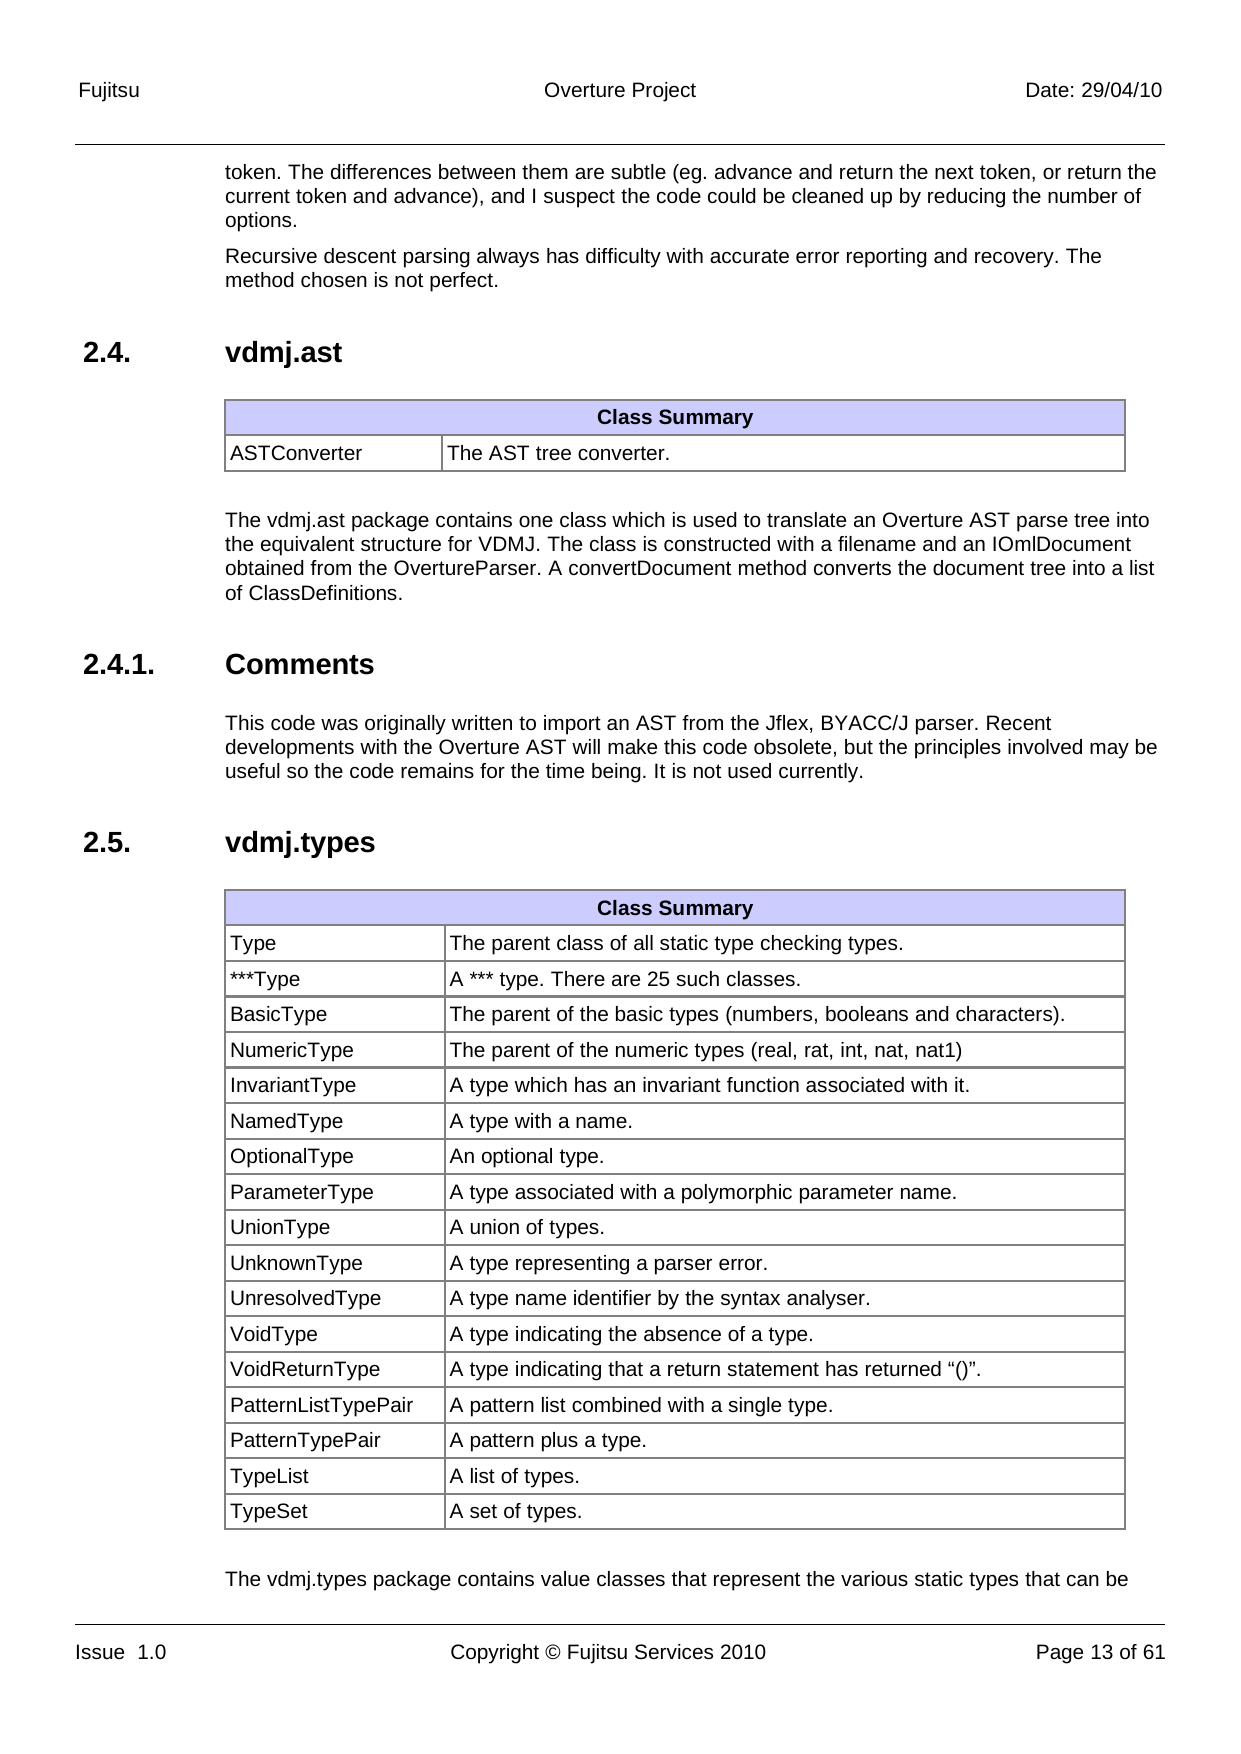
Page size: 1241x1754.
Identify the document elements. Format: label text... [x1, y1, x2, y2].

table_header Class Summary [226, 401, 1124, 434]
table_cell The AST tree converter. [443, 436, 1124, 469]
text token. The differences between them are subtle (eg. advance and return the next token, or return the current token and advance), and I suspect the code could be cleaned up by reducing the number of options. [225, 160, 1165, 232]
table_cell A union of types. [446, 1211, 1124, 1244]
table_cell VoidType [226, 1317, 444, 1351]
table_cell ParameterType [226, 1175, 444, 1208]
table_cell A list of types. [446, 1459, 1124, 1493]
table_cell NumericType [226, 1033, 444, 1066]
table_cell TypeSet [226, 1495, 444, 1528]
table_cell UnionType [226, 1211, 444, 1244]
table_cell A type which has an invariant function associated with it. [446, 1069, 1124, 1102]
table_cell The parent of the numeric types (real, rat, int, nat, nat1) [446, 1033, 1124, 1066]
subtitle vdmj.types [75, 825, 1165, 859]
text The vdmj.ast package contains one class which is used to translate an Overture AST parse tree into the equivalent structure for VDMJ. The class is constructed with a filename and an IOmlDocument obtained from the OvertureParser. A convertDocument method converts the document tree into a list of ClassDefinitions. [225, 508, 1165, 604]
table_cell A type name identifier by the syntax analyser. [446, 1282, 1124, 1315]
table_cell A type indicating the absence of a type. [446, 1317, 1124, 1351]
table_cell A type indicating that a return statement has returned “()”. [446, 1353, 1124, 1386]
table_cell OptionalType [226, 1140, 444, 1173]
table_cell A type with a name. [446, 1104, 1124, 1137]
table_cell PatternTypePair [226, 1424, 444, 1457]
table_cell NamedType [226, 1104, 444, 1137]
text The vdmj.types package contains value classes that represent the various static types that can be [225, 1567, 1165, 1591]
table_cell The parent of the basic types (numbers, booleans and characters). [446, 998, 1124, 1031]
table_cell TypeList [226, 1459, 444, 1493]
text Recursive descent parsing always has difficulty with accurate error reporting and recovery. The method chosen is not perfect. [225, 244, 1165, 292]
table_cell BasicType [226, 998, 444, 1031]
table_header Class Summary [226, 891, 1124, 924]
table_cell UnknownType [226, 1246, 444, 1279]
table_cell PatternListTypePair [226, 1388, 444, 1422]
table_cell ***Type [226, 962, 444, 995]
table_cell ASTConverter [226, 436, 441, 469]
table_cell A pattern plus a type. [446, 1424, 1124, 1457]
table_cell VoidReturnType [226, 1353, 444, 1386]
table_cell UnresolvedType [226, 1282, 444, 1315]
text This code was originally written to import an AST from the Jflex, BYACC/J parser. Recent developments with the Overture AST will make this code obsolete, but the principles involved may be useful so the code remains for the time being. It is not used currently. [225, 711, 1165, 783]
subtitle Comments [75, 647, 1165, 681]
table_cell The parent class of all static type checking types. [446, 926, 1124, 960]
table_cell A *** type. There are 25 such classes. [446, 962, 1124, 995]
table_cell An optional type. [446, 1140, 1124, 1173]
subtitle vdmj.ast [75, 335, 1165, 368]
table_cell Type [226, 926, 444, 960]
table_cell A type associated with a polymorphic parameter name. [446, 1175, 1124, 1208]
table_cell A type representing a parser error. [446, 1246, 1124, 1279]
table_cell InvariantType [226, 1069, 444, 1102]
table_cell A set of types. [446, 1495, 1124, 1528]
table_cell A pattern list combined with a single type. [446, 1388, 1124, 1422]
